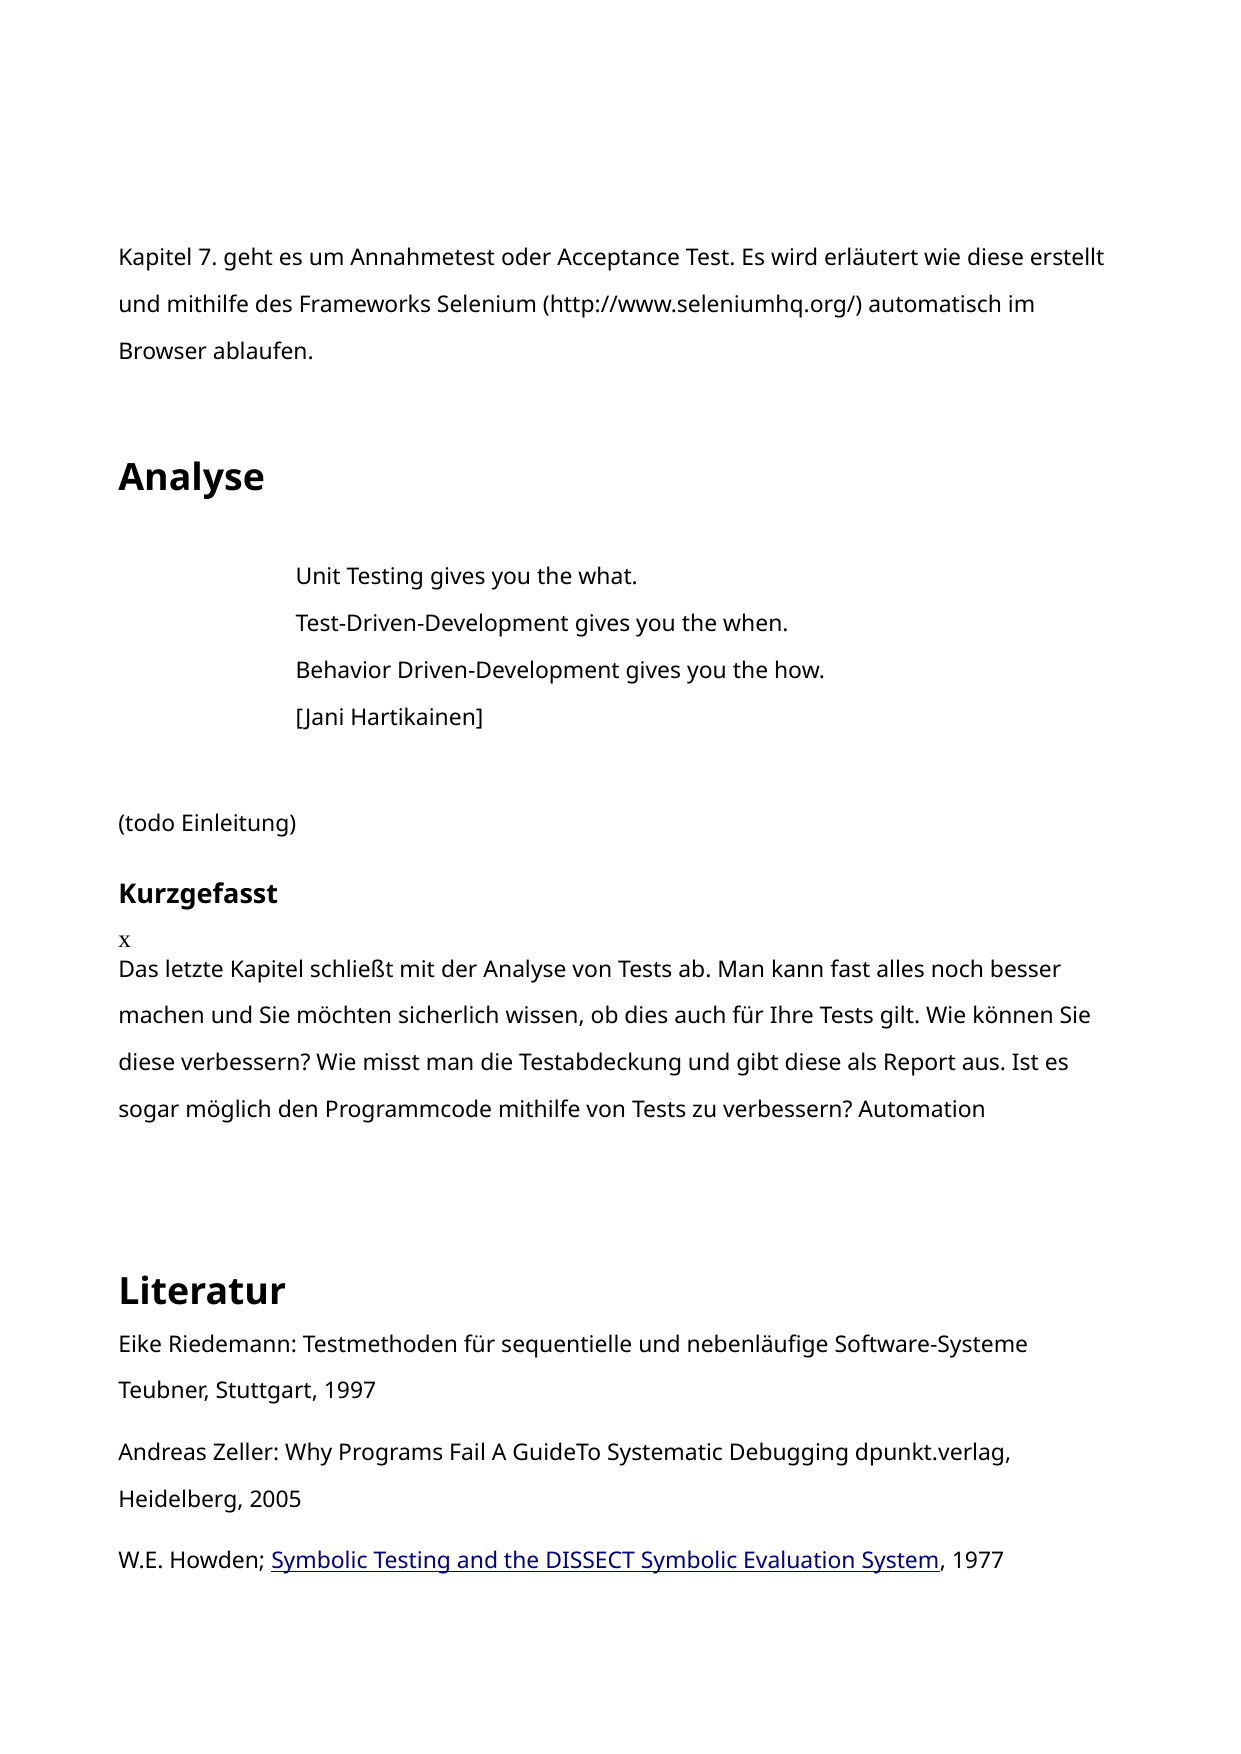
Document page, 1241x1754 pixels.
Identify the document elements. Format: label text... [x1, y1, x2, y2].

text (todo Einleitung) [118, 807, 1122, 838]
text Kapitel 7. geht es um Annahmetest oder Acceptance Test. Es wird erläutert wie diese erstellt und mithilfe des Frameworks Selenium (http://www.seleniumhq.org/) automatisch im Browser ablaufen. [118, 241, 1122, 366]
text Andreas Zeller: Why Programs Fail A GuideTo Systematic Debugging dpunkt.verlag, Heidelberg, 2005 [118, 1436, 1122, 1514]
text W.E. Howden; Symbolic Testing and the DISSECT Symbolic Evaluation System, 1977 [118, 1544, 1122, 1575]
text Das letzte Kapitel schließt mit der Analyse von Tests ab. Man kann fast alles noch besser machen und Sie möchten sicherlich wissen, ob dies auch für Ihre Tests gilt. Wie können Sie diese verbessern? Wie misst man die Testabdeckung und gibt diese als Report aus. Ist es sogar möglich den Programmcode mithilfe von Tests zu verbessern? Automation [118, 952, 1122, 1124]
text Eike Riedemann: Testmethoden für sequentielle und nebenläufige Software-Systeme Teubner, Stuttgart, 1997 [118, 1327, 1122, 1406]
subtitle Analyse [118, 450, 1122, 501]
subtitle Literatur [118, 1264, 1122, 1315]
subtitle Kurzgefasst [118, 874, 1122, 911]
text x [118, 924, 1122, 952]
text Unit Testing gives you the what. Test-Driven-Development gives you the when. Behavior Driven-Development gives you the how. [Jani Hartikainen] [295, 560, 1122, 732]
